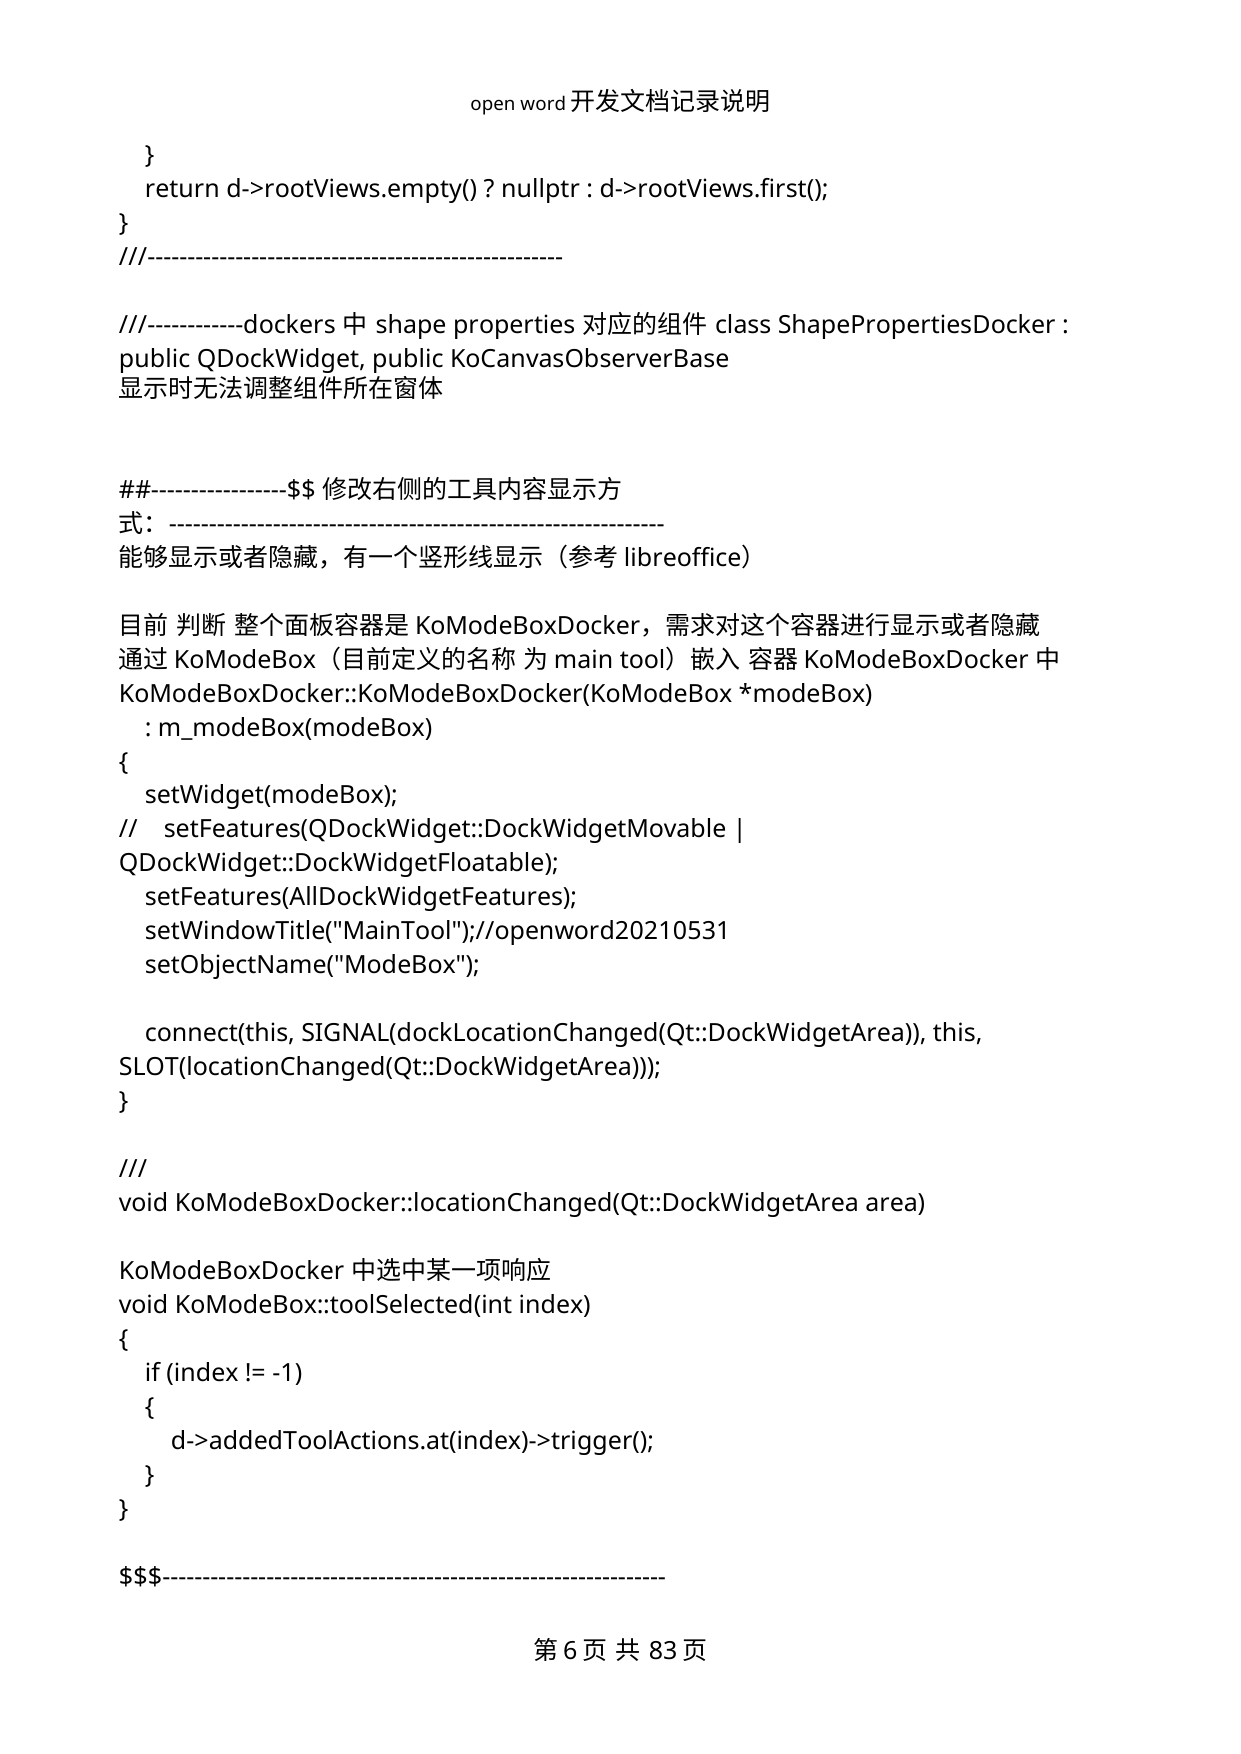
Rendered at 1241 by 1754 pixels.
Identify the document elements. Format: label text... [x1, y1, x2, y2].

text 能够显示或者隐藏，有一个竖形线显示（参考libreoffice） [119, 540, 1121, 574]
text } [119, 137, 1121, 171]
text 显示时无法调整组件所在窗体 [119, 375, 1121, 404]
text setWidget(modeBox); [119, 777, 1121, 811]
text : m_modeBox(modeBox) [119, 709, 1121, 743]
text // setFeatures(QDockWidget::DockWidgetMovable | QDockWidget::DockWidgetFloatable); [119, 811, 1121, 879]
text setFeatures(AllDockWidgetFeatures); [119, 879, 1121, 913]
text ///---------------------------------------------------- [119, 239, 1121, 273]
text 通过KoModeBox（目前定义的名称 为main tool）嵌入 容器KoModeBoxDocker 中 [119, 642, 1121, 676]
text if (index != -1) [119, 1355, 1121, 1389]
text } [119, 1491, 1121, 1524]
text } [119, 1457, 1121, 1491]
text } [119, 205, 1121, 239]
text { [119, 1321, 1121, 1355]
text KoModeBoxDocker 中选中某一项响应 [119, 1253, 1121, 1287]
text void KoModeBox::toolSelected(int index) [119, 1287, 1121, 1321]
text connect(this, SIGNAL(dockLocationChanged(Qt::DockWidgetArea)), this, SLOT(locationChanged(Qt::DockWidgetArea))); [119, 1015, 1121, 1083]
text { [119, 1389, 1121, 1423]
text ##-----------------$$ 修改右侧的工具内容显示方式：-------------------------------------------------------------- [119, 472, 1121, 540]
text void KoModeBoxDocker::locationChanged(Qt::DockWidgetArea area) [119, 1185, 1121, 1219]
text setWindowTitle("MainTool");//openword20210531 [119, 913, 1121, 947]
text return d->rootViews.empty() ? nullptr : d->rootViews.first(); [119, 171, 1121, 205]
text d->addedToolActions.at(index)->trigger(); [119, 1423, 1121, 1457]
text } [119, 1083, 1121, 1117]
text 目前 判断 整个面板容器是KoModeBoxDocker，需求对这个容器进行显示或者隐藏 [119, 608, 1121, 642]
text $$$--------------------------------------------------------------- [119, 1558, 1121, 1592]
text { [119, 743, 1121, 777]
text /// [119, 1151, 1121, 1185]
text KoModeBoxDocker::KoModeBoxDocker(KoModeBox *modeBox) [119, 676, 1121, 709]
text setObjectName("ModeBox"); [119, 947, 1121, 981]
text ///------------dockers 中 shape properties 对应的组件 class ShapePropertiesDocker : public QDockWidget, public KoCanvasObserverBase [119, 307, 1121, 375]
